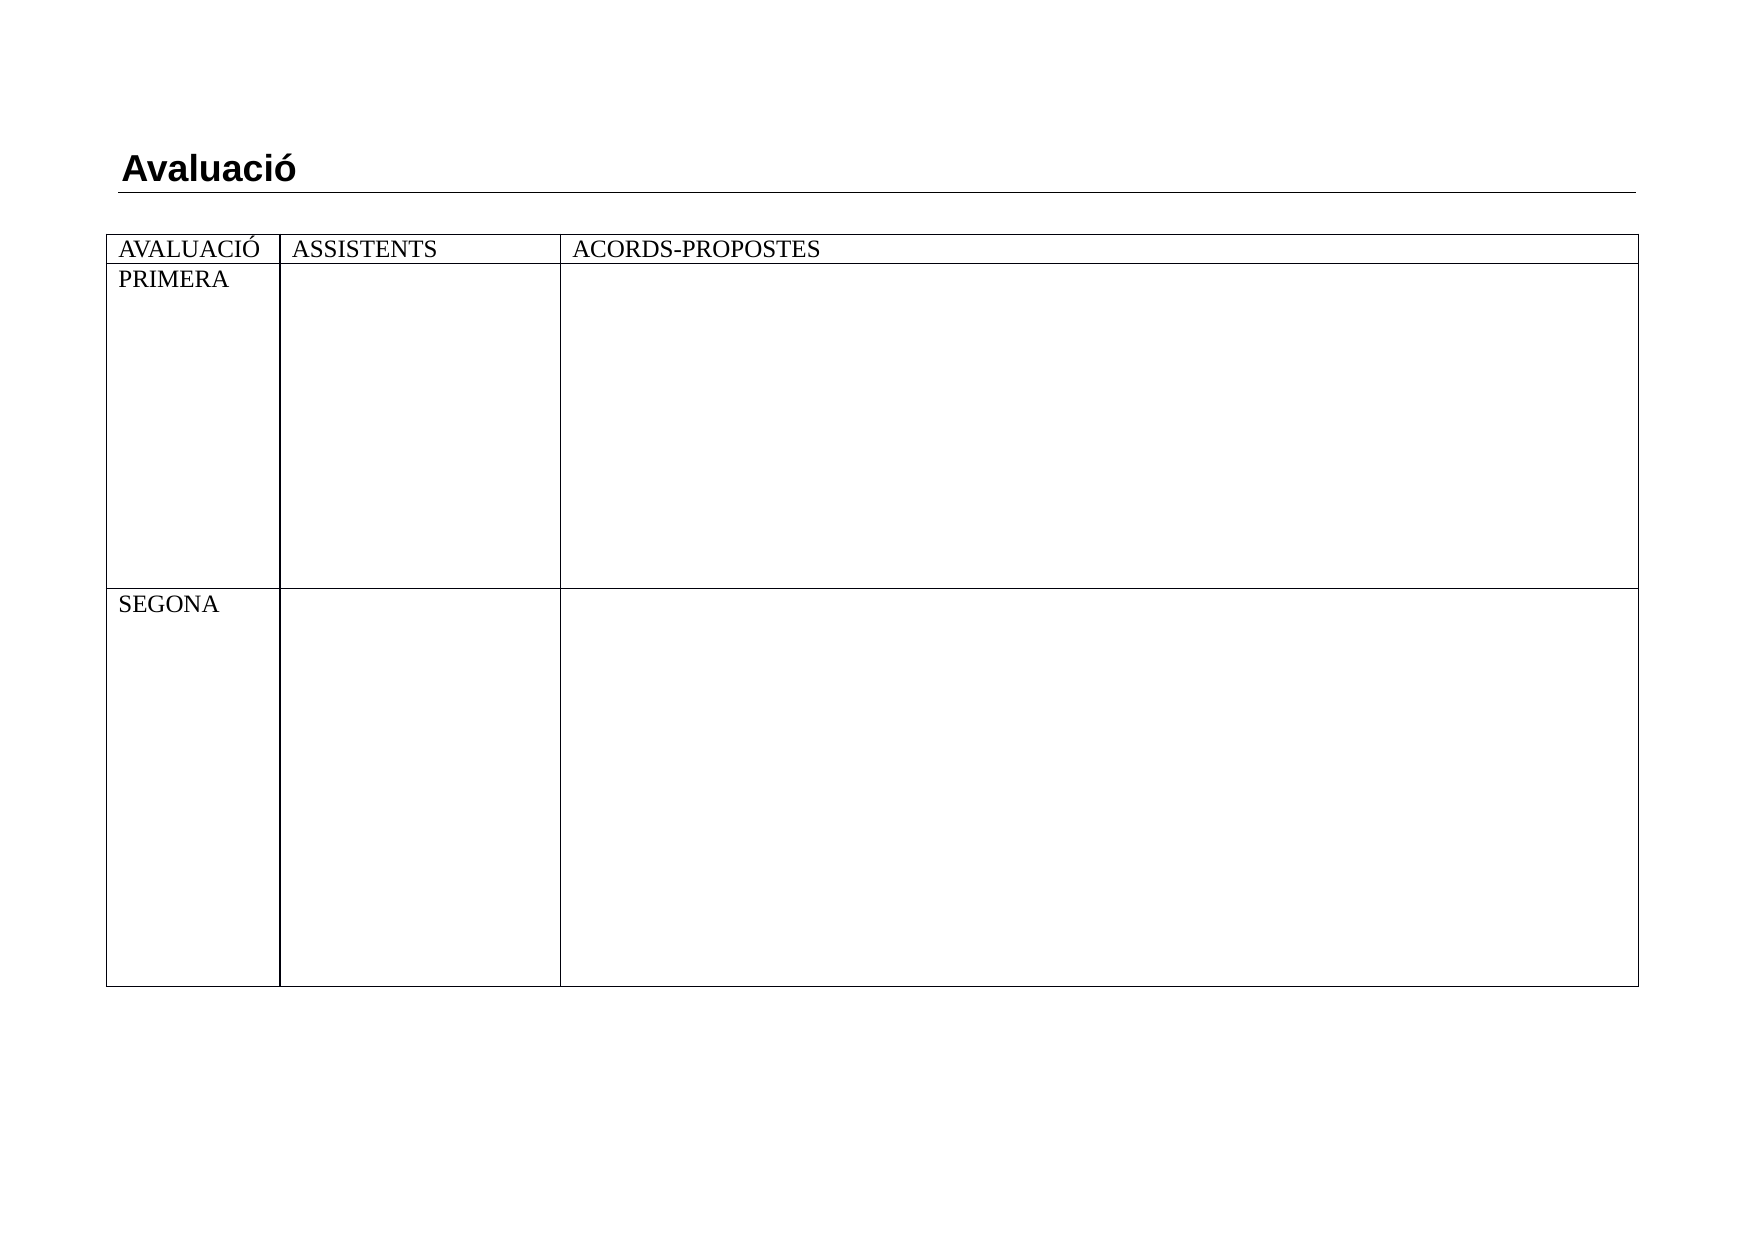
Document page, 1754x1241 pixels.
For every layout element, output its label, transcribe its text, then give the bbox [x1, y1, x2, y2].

table_header ACORDS-PROPOSTES [561, 235, 1638, 263]
table_cell [561, 589, 1638, 986]
table_cell [281, 589, 560, 986]
table_header AVALUACIÓ [107, 235, 279, 263]
table_cell [281, 264, 560, 588]
table_cell PRIMERA [107, 264, 279, 588]
title Avaluació [118, 143, 1636, 192]
table_cell SEGONA [107, 589, 279, 986]
table_cell [561, 264, 1638, 588]
table_header ASSISTENTS [281, 235, 560, 263]
